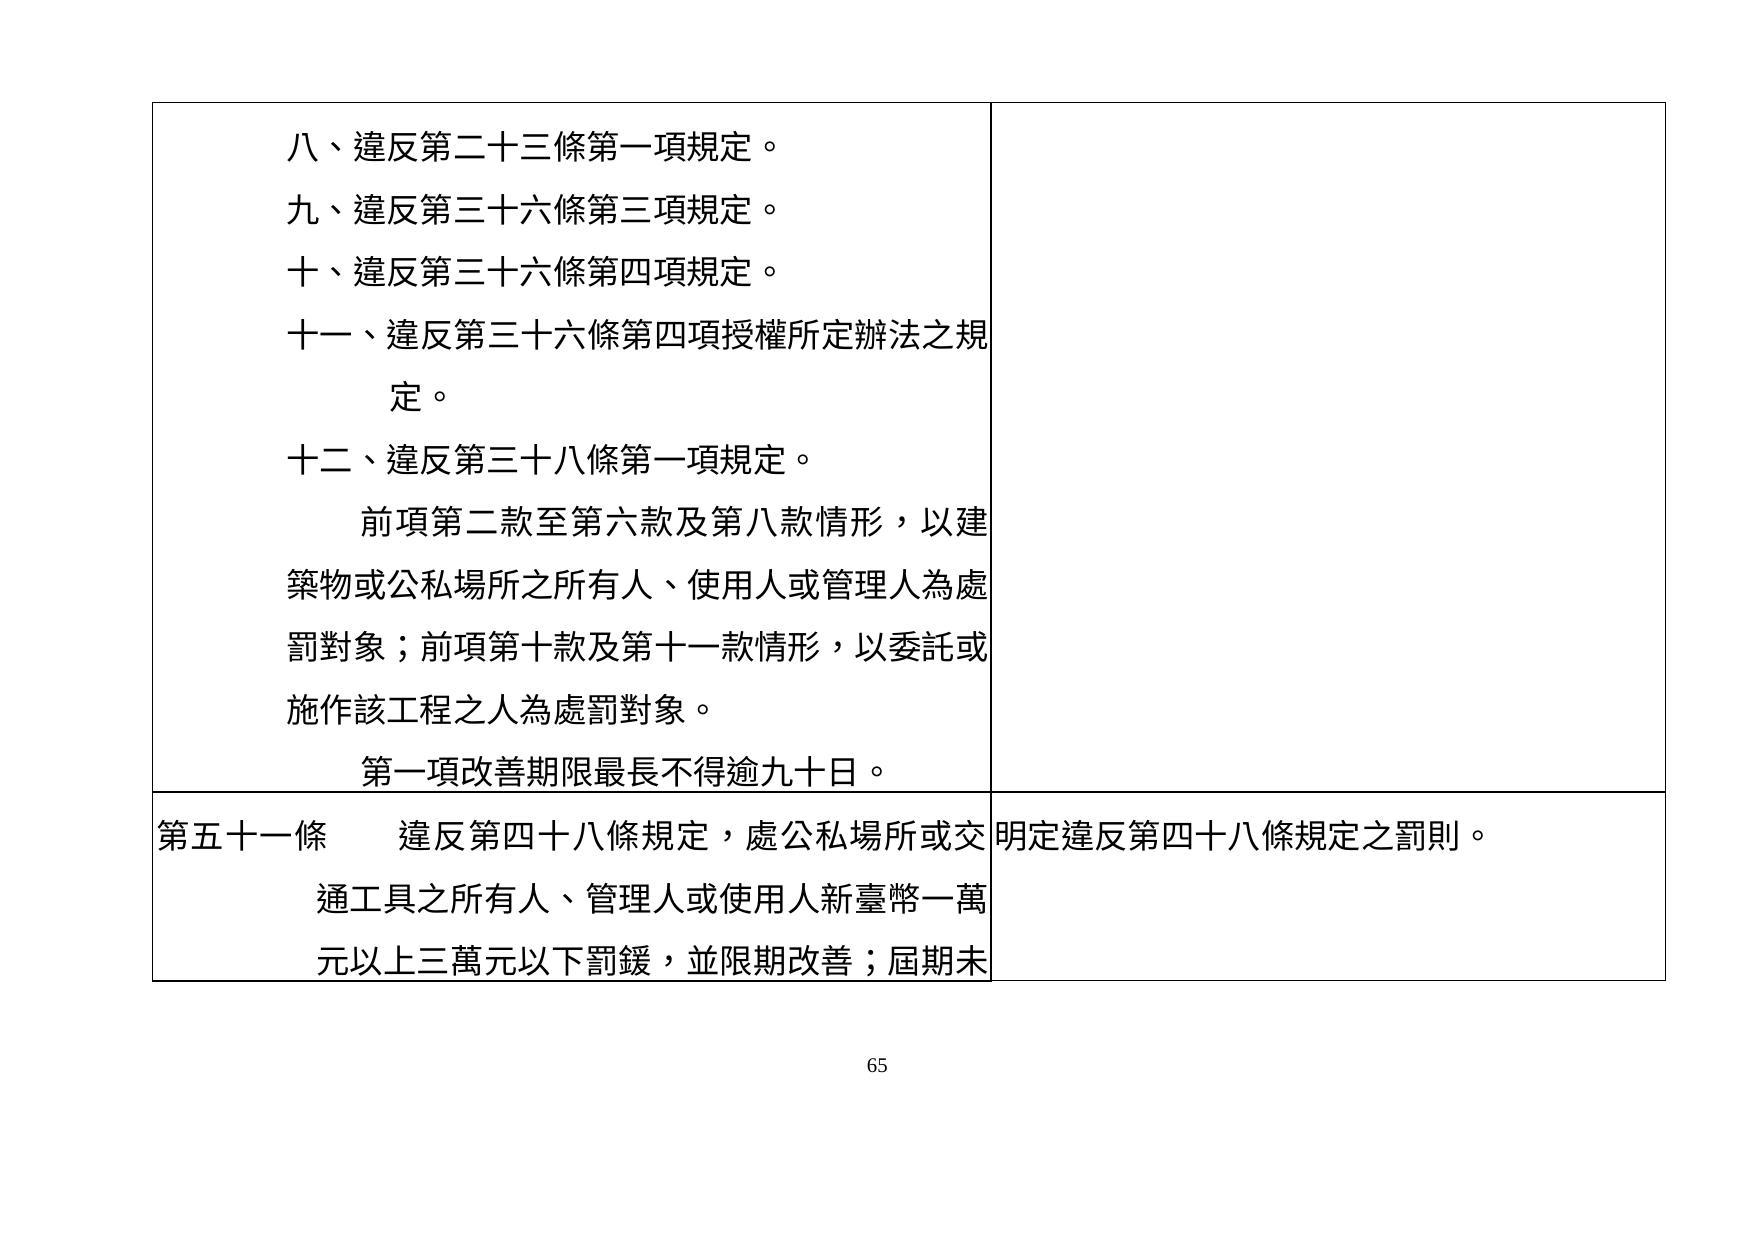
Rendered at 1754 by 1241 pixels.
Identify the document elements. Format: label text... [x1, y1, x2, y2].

table_cell 第五十一條 違反第四十八條規定，處公私場所或交通工具之所有人、管理人或使用人新臺幣一萬元以上三萬元以下罰鍰，並限期改善；屆期未 [153, 793, 990, 980]
table_cell 明定違反第四十八條規定之罰則。 [992, 793, 1665, 980]
table_cell [992, 103, 1665, 791]
table_cell 八、違反第二十三條第一項規定。 九、違反第三十六條第三項規定。 十、違反第三十六條第四項規定。 十一、違反第三十六條第四項授權所定辦法之規定。 十二、違反第三十八條第一項規定。 前項第二款至第六款及第八款情形，以建築物或公私場所之所有人、使用人或管理人為處罰對象；前項第十款及第十一款情形，以委託或施作該工程之人為處罰對象。 第一項改善期限最長不得逾九十日。 [153, 103, 990, 791]
